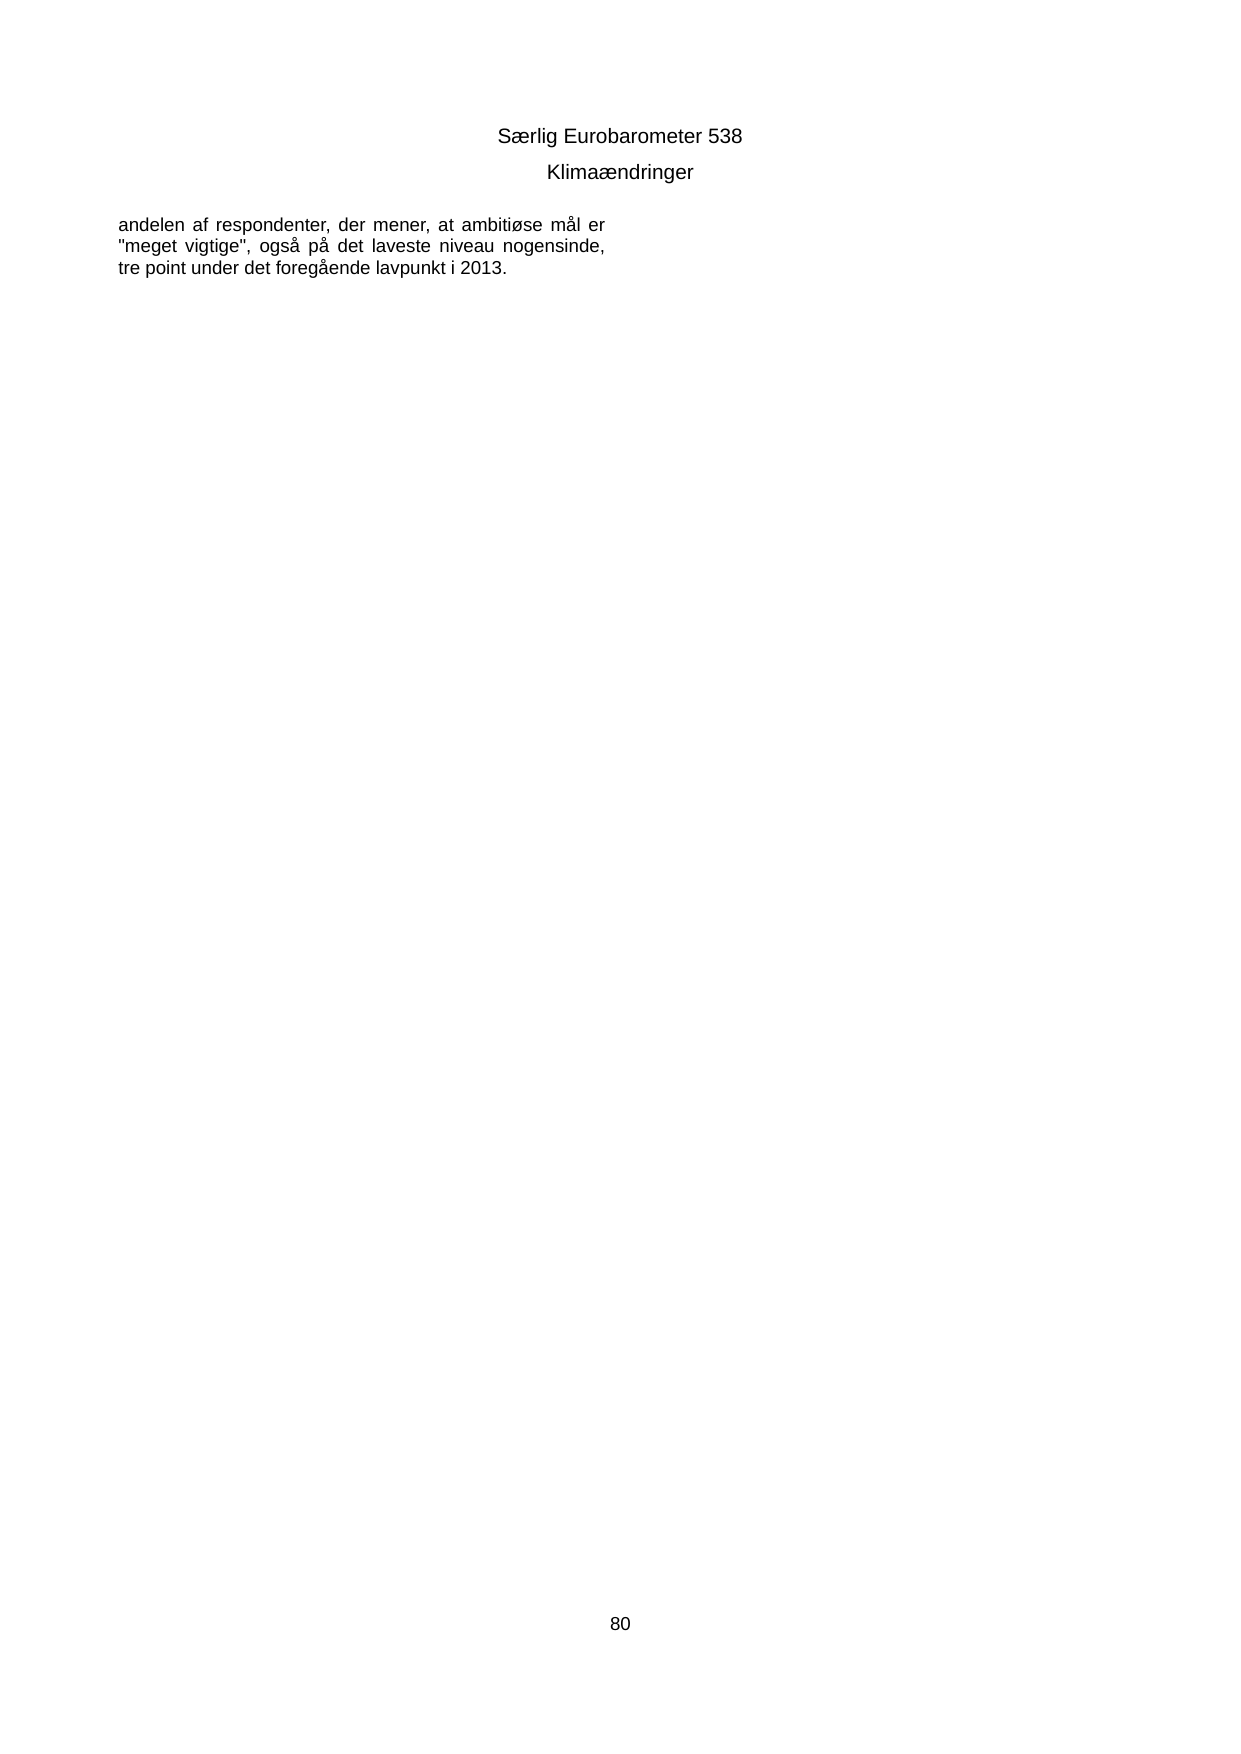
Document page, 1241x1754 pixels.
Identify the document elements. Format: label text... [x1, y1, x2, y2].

text andelen af respondenter, der mener, at ambitiøse mål er "meget vigtige", også på det laveste niveau nogensinde, tre point under det foregående lavpunkt i 2013. [118, 213, 605, 278]
